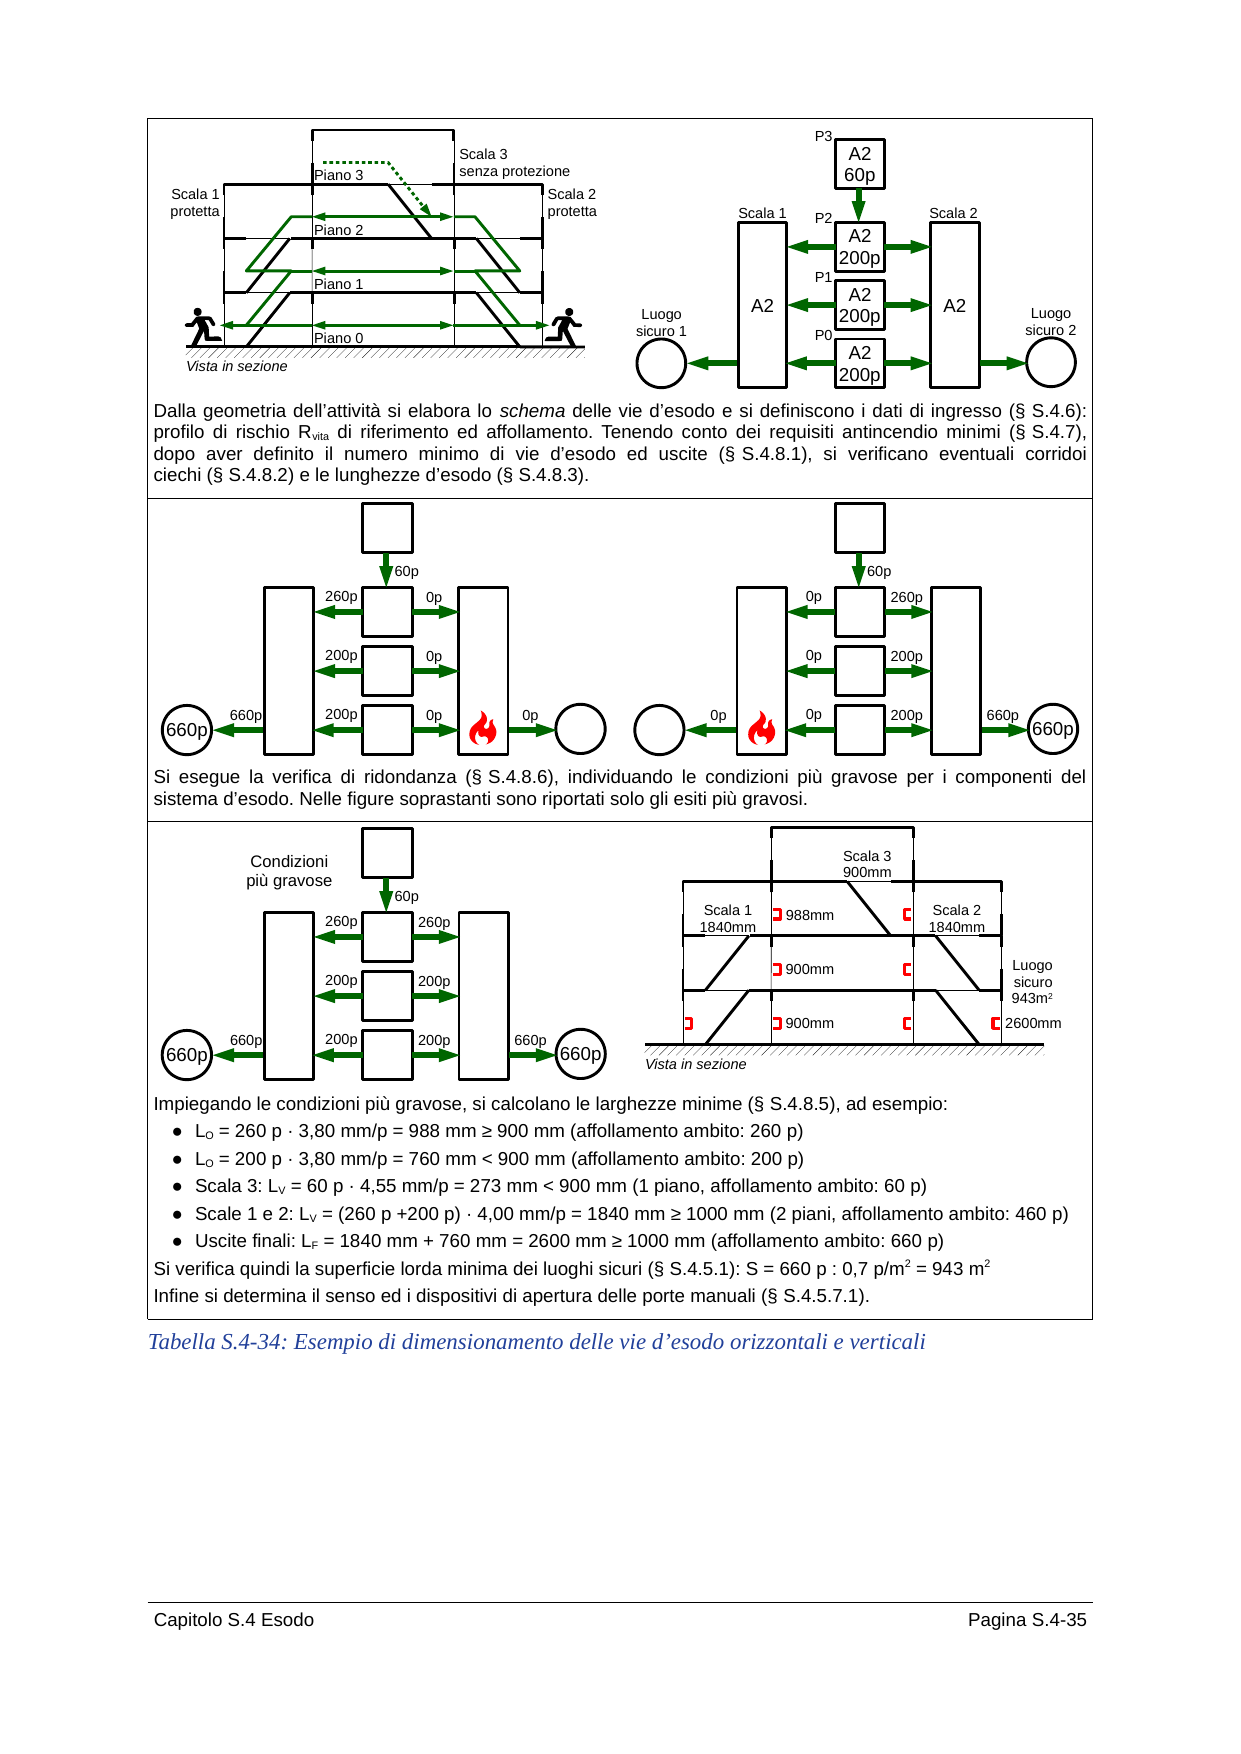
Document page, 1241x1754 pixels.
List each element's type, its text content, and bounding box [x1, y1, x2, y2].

table_header [148, 119, 620, 394]
text Tabella S.4-34: Esempio di dimensionamento delle vie d’esodo orizzontali e verticali [148, 1328, 1093, 1354]
table_cell [620, 822, 1092, 1087]
table_cell [148, 499, 620, 760]
table_cell Dalla geometria dell’attività si elabora lo schema delle vie d’esodo e si definiscono i dati di ingresso (§ S.4.6): profilo di rischio Rvita di riferimento ed affollamento. Tenendo conto dei requisiti antincendio minimi (§ S.4.7), dopo aver definito il numero minimo di vie d’esodo ed uscite (§ S.4.8.1), si verificano eventuali corridoi ciechi (§ S.4.8.2) e le lunghezze d’esodo (§ S.4.8.3). [148, 394, 1092, 497]
table_cell Impiegando le condizioni più gravose, si calcolano le larghezze minime (§ S.4.8.5), ad esempio: LO = 260 p · 3,80 mm/p = 988 mm ≥ 900 mm (affollamento ambito: 260 p) LO = 200 p · 3,80 mm/p = 760 mm < 900 mm (affollamento ambito: 200 p) Scala 3: LV = 60 p · 4,55 mm/p = 273 mm < 900 mm (1 piano, affollamento ambito: 60 p) Scale 1 e 2: LV = (260 p +200 p) · 4,00 mm/p = 1840 mm ≥ 1000 mm (2 piani, affollamento ambito: 460 p) Uscite finali: LF = 1840 mm + 760 mm = 2600 mm ≥ 1000 mm (affollamento ambito: 660 p) Si verifica quindi la superficie lorda minima dei luoghi sicuri (§ S.4.5.1): S = 660 p : 0,7 p/m2 = 943 m2 Infine si determina il senso ed i dispositivi di apertura delle porte manuali (§ S.4.5.7.1). [148, 1087, 1092, 1318]
table_cell [148, 822, 620, 1087]
table_cell [620, 499, 1092, 760]
table_cell Si esegue la verifica di ridondanza (§ S.4.8.6), individuando le condizioni più gravose per i componenti del sistema d’esodo. Nelle figure soprastanti sono riportati solo gli esiti più gravosi. [148, 760, 1092, 821]
table_header [620, 119, 1092, 394]
